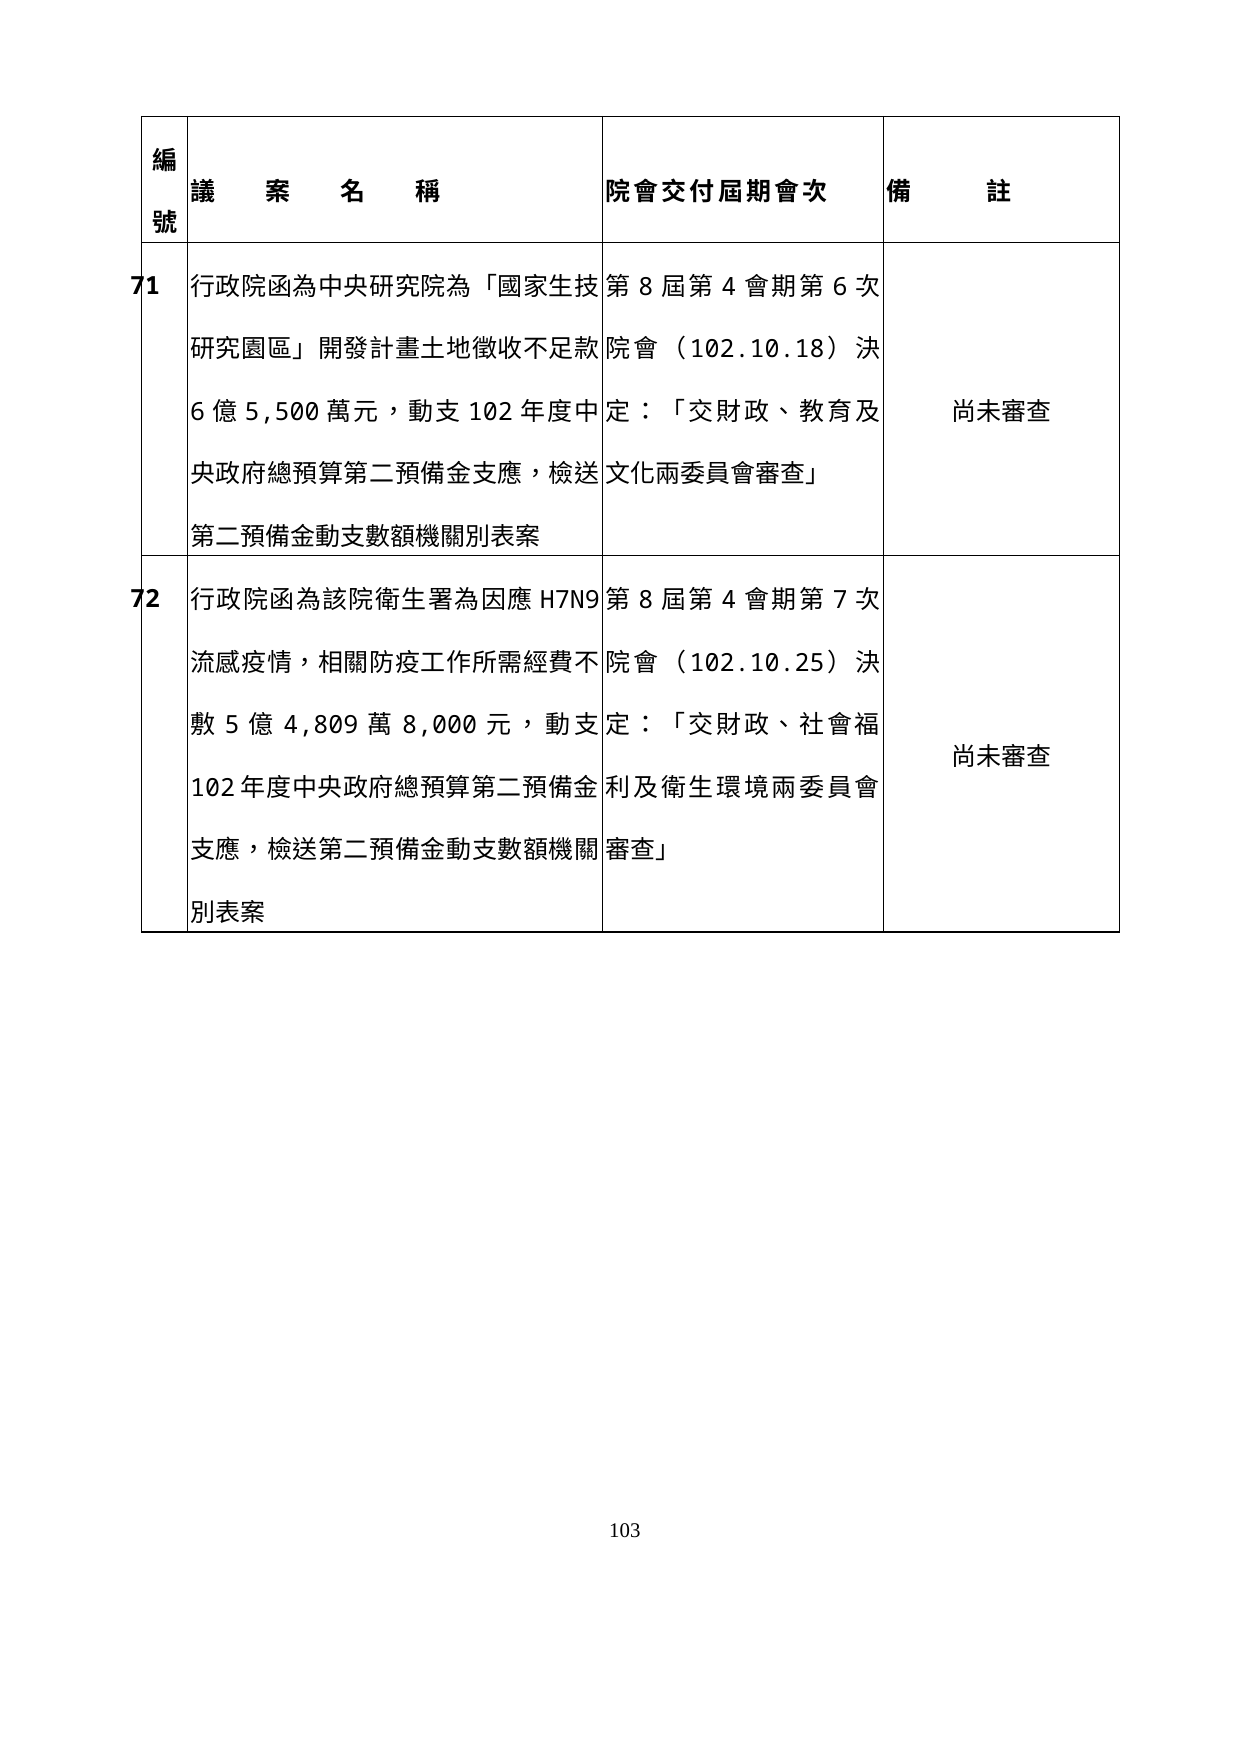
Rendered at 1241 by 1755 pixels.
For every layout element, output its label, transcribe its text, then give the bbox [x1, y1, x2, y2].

table_cell 行政院函為中央研究院為「國家生技研究園區」開發計畫土地徵收不足款6億5,500萬元，動支102年度中央政府總預算第二預備金支應，檢送第二預備金動支數額機關別表案 [188, 243, 602, 555]
table_cell 第8屆第4會期第7次院會（102.10.25）決定：「交財政、社會福利及衛生環境兩委員會審查」 [603, 556, 883, 931]
table_cell [142, 556, 187, 931]
table_cell 行政院函為該院衛生署為因應H7N9流感疫情，相關防疫工作所需經費不敷5億4,809萬8,000元，動支102年度中央政府總預算第二預備金支應，檢送第二預備金動支數額機關別表案 [188, 556, 602, 931]
table_cell 第8屆第4會期第6次院會（102.10.18）決定：「交財政、教育及文化兩委員會審查」 [603, 243, 883, 555]
table_cell 尚未審查 [884, 243, 1119, 555]
table_cell [142, 243, 187, 555]
table_header 院會交付屆期會次 [603, 117, 883, 242]
table_cell 尚未審查 [884, 556, 1119, 931]
table_header 備 註 [884, 117, 1119, 242]
table_header 議 案 名 稱 [188, 117, 602, 242]
table_header 編號 [142, 117, 187, 242]
